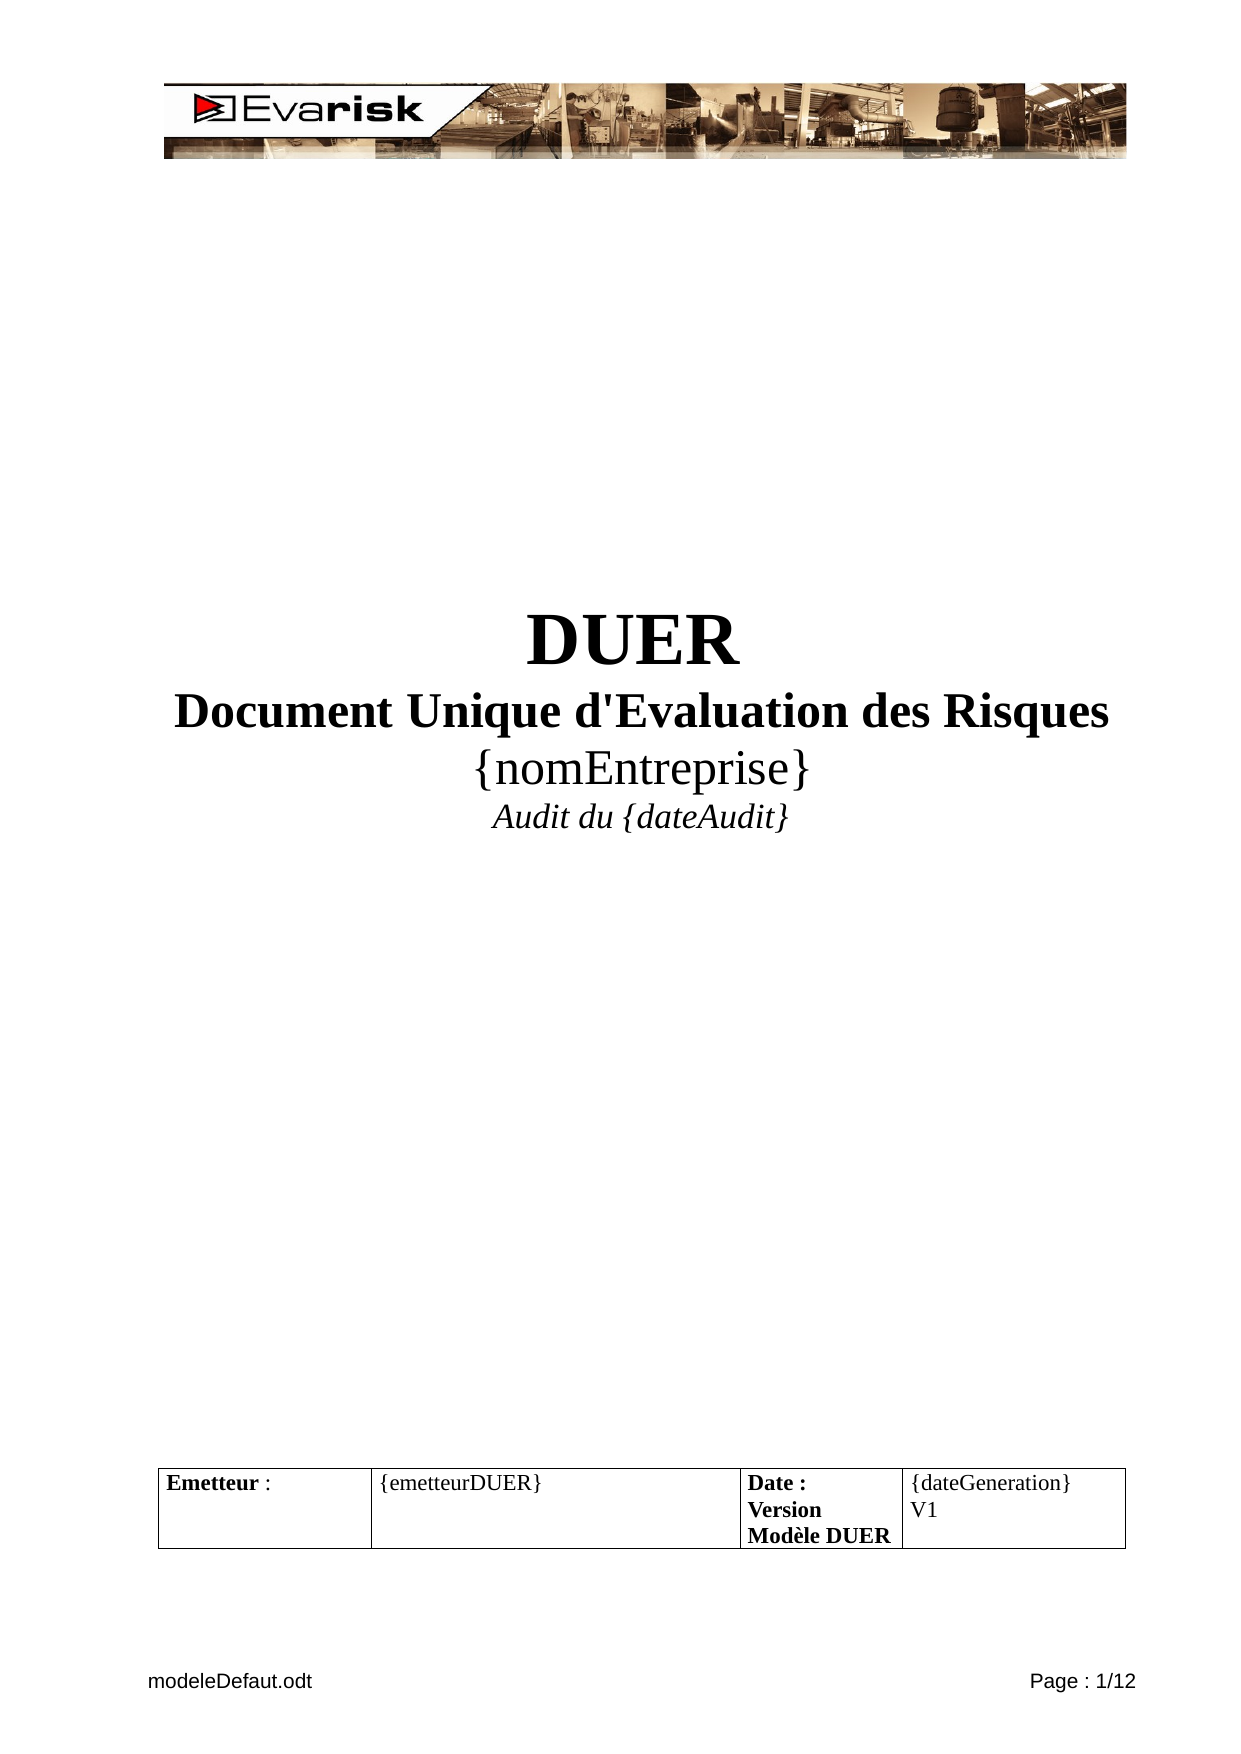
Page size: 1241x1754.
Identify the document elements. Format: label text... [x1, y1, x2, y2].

text DUER [148, 594, 1137, 680]
table_header {emetteurDUER} [372, 1469, 740, 1548]
table_header {dateGeneration} V1 [903, 1469, 1125, 1548]
table_header Date : Version Modèle DUER [741, 1469, 902, 1548]
text Document Unique d'Evaluation des Risques [148, 680, 1137, 738]
text {nomEntreprise} [148, 738, 1137, 795]
table_header Emetteur : [159, 1469, 371, 1548]
text Audit du {dateAudit} [148, 795, 1137, 836]
